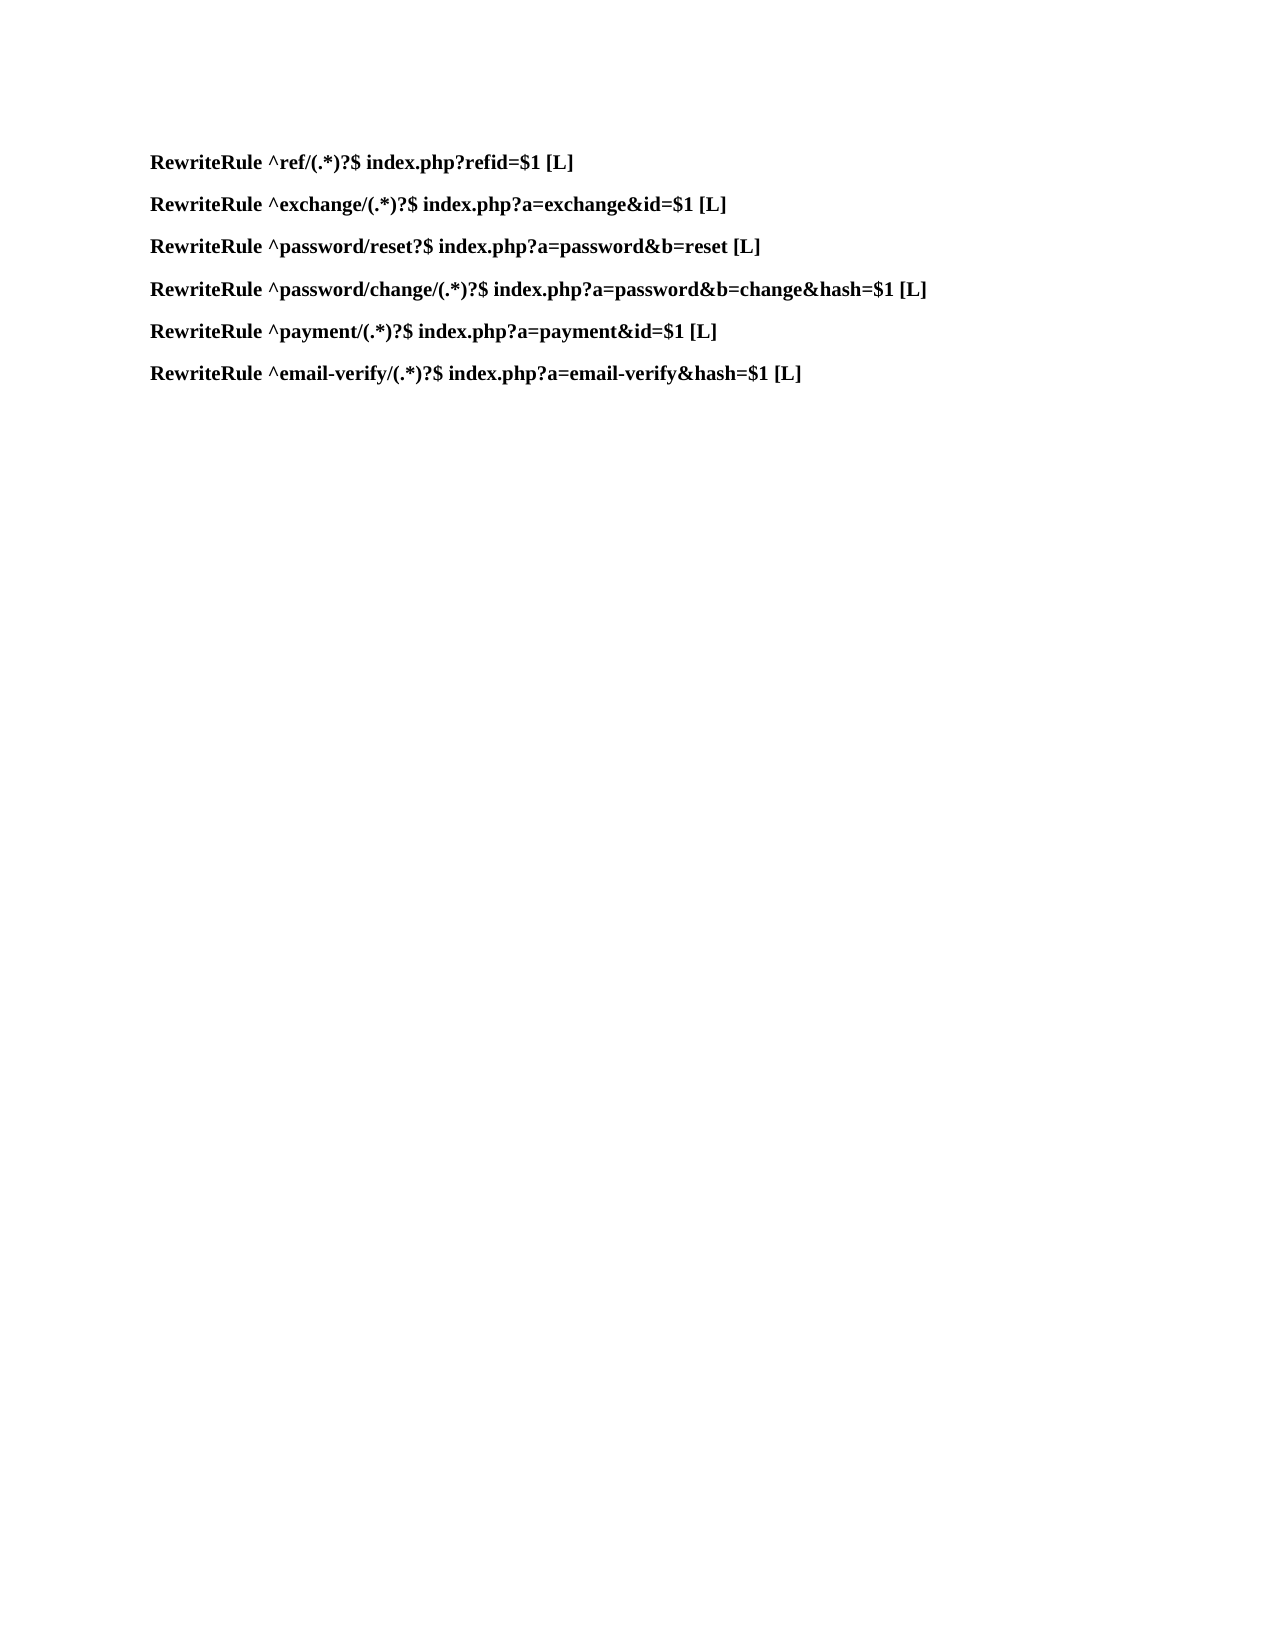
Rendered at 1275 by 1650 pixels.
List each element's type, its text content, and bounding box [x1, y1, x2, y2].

text RewriteRule ^password/reset?$ index.php?a=password&b=reset [L] [150, 234, 1125, 258]
text RewriteRule ^exchange/(.*)?$ index.php?a=exchange&id=$1 [L] [150, 192, 1125, 216]
text RewriteRule ^password/change/(.*)?$ index.php?a=password&b=change&hash=$1 [L] [150, 277, 1125, 301]
text RewriteRule ^email-verify/(.*)?$ index.php?a=email-verify&hash=$1 [L] [150, 361, 1125, 385]
text RewriteRule ^ref/(.*)?$ index.php?refid=$1 [L] [150, 150, 1125, 174]
text RewriteRule ^payment/(.*)?$ index.php?a=payment&id=$1 [L] [150, 319, 1125, 343]
